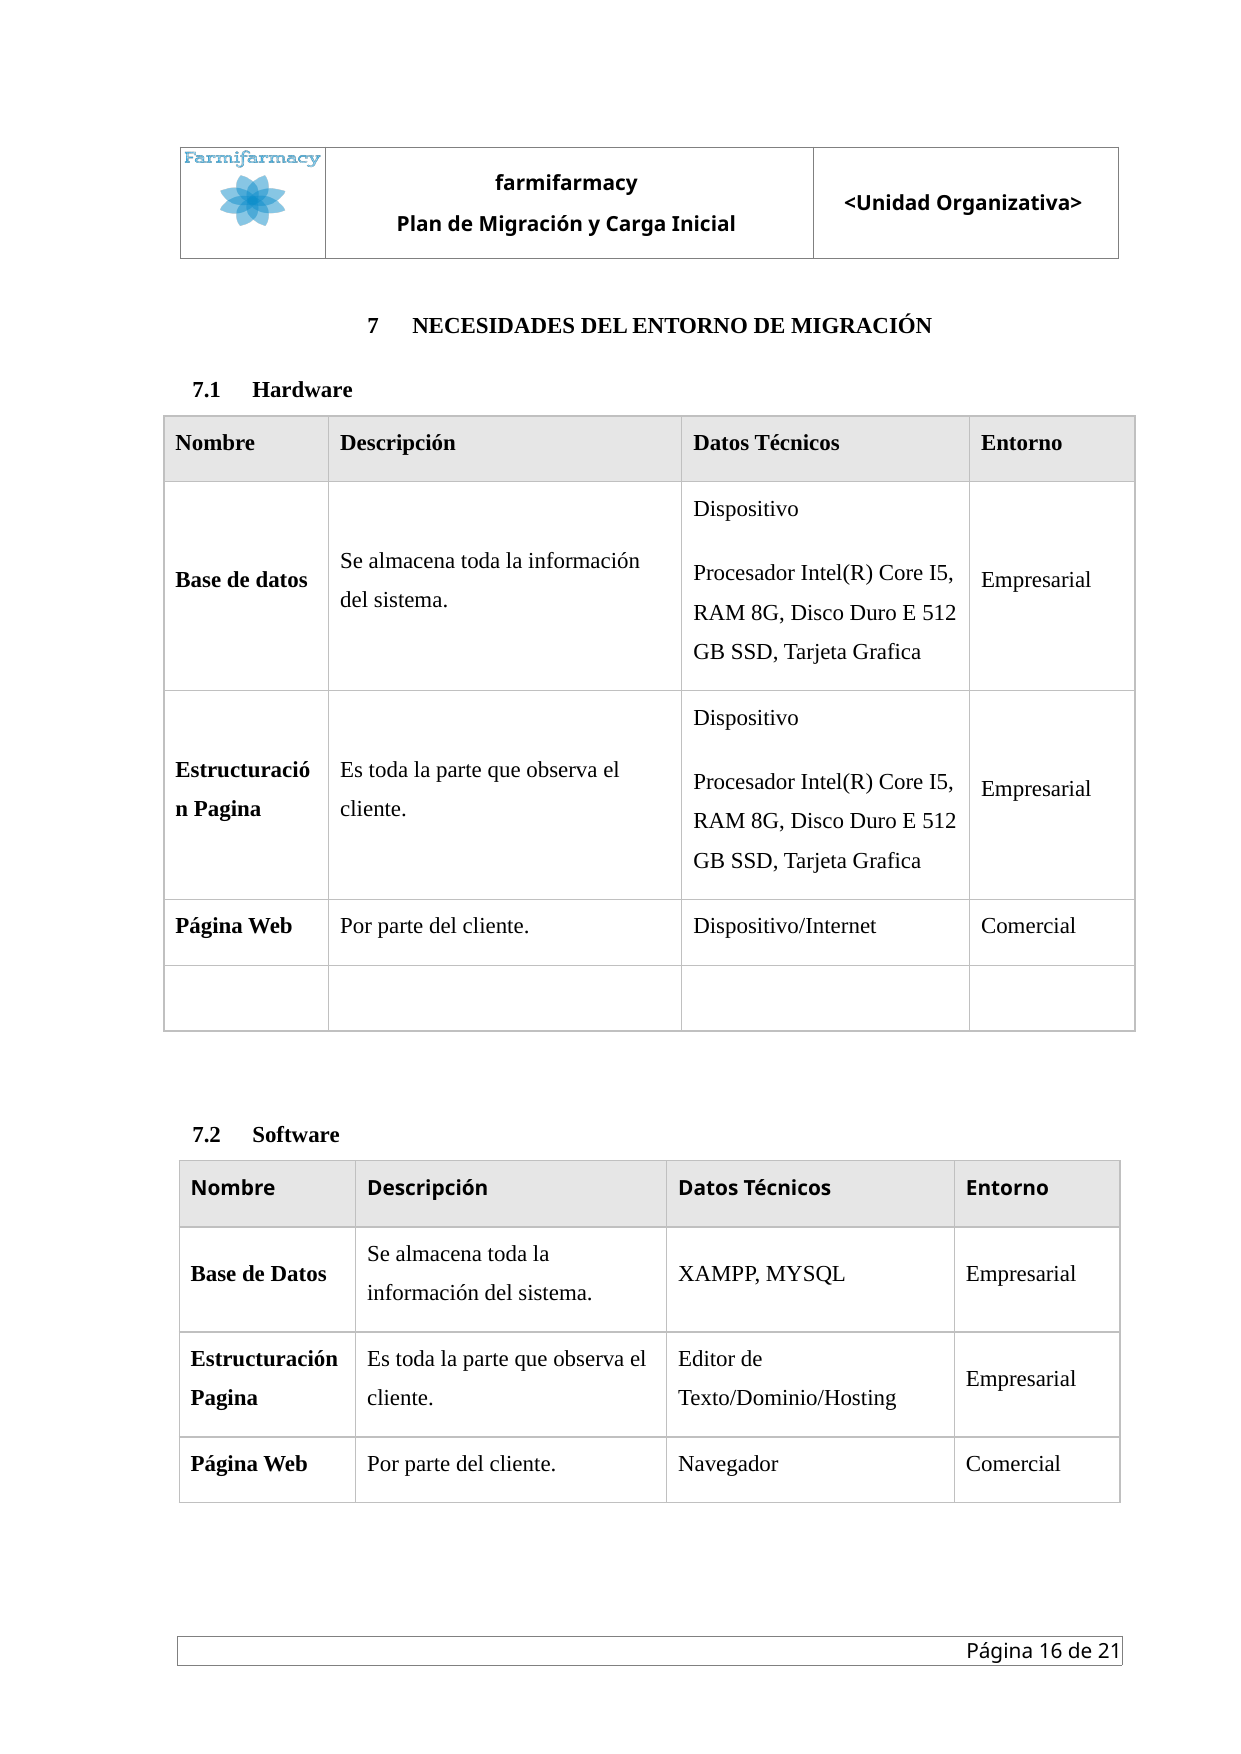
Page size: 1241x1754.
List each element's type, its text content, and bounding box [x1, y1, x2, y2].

subtitle NECESIDADES DEL ENTORNO DE MIGRACIÓN [177, 312, 1122, 339]
table_header Descripción [329, 417, 681, 481]
table_cell Dispositivo Procesador Intel(R) Core I5, RAM 8G, Disco Duro E 512 GB SSD, Tarjeta Grafica [682, 691, 969, 899]
table_cell Editor de Texto/Dominio/Hosting [667, 1333, 954, 1436]
table_cell Se almacena toda la información del sistema. [356, 1228, 666, 1331]
subtitle Software [192, 1121, 1122, 1147]
table_header Descripción [356, 1161, 666, 1226]
table_cell [682, 966, 969, 1030]
table_cell Base de datos [165, 482, 328, 690]
table_cell Estructuración Pagina [180, 1333, 355, 1436]
table_cell Base de Datos [180, 1228, 355, 1331]
table_cell XAMPP, MYSQL [667, 1228, 954, 1331]
table_cell [970, 966, 1134, 1030]
table_header Nombre [165, 417, 328, 481]
table_cell [165, 966, 328, 1030]
table_cell Página Web [180, 1438, 355, 1502]
table_cell Navegador [667, 1438, 954, 1502]
table_cell Por parte del cliente. [356, 1438, 666, 1502]
table_cell [329, 966, 681, 1030]
table_cell Dispositivo/Internet [682, 900, 969, 964]
table_cell Estructuración Pagina [165, 691, 328, 899]
table_cell Comercial [955, 1438, 1119, 1502]
table_header Nombre [180, 1161, 355, 1226]
subtitle Hardware [192, 376, 1122, 403]
table_cell Empresarial [970, 691, 1134, 899]
table_header Datos Técnicos [682, 417, 969, 481]
table_cell Empresarial [970, 482, 1134, 690]
table_cell Se almacena toda la información del sistema. [329, 482, 681, 690]
table_cell Dispositivo Procesador Intel(R) Core I5, RAM 8G, Disco Duro E 512 GB SSD, Tarjeta Grafica [682, 482, 969, 690]
table_cell Es toda la parte que observa el cliente. [356, 1333, 666, 1436]
table_cell Comercial [970, 900, 1134, 964]
table_header Entorno [970, 417, 1134, 481]
table_header Entorno [955, 1161, 1119, 1226]
table_cell Página Web [165, 900, 328, 964]
table_header Datos Técnicos [667, 1161, 954, 1226]
table_cell Es toda la parte que observa el cliente. [329, 691, 681, 899]
table_cell Por parte del cliente. [329, 900, 681, 964]
table_cell Empresarial [955, 1333, 1119, 1436]
table_cell Empresarial [955, 1228, 1119, 1331]
